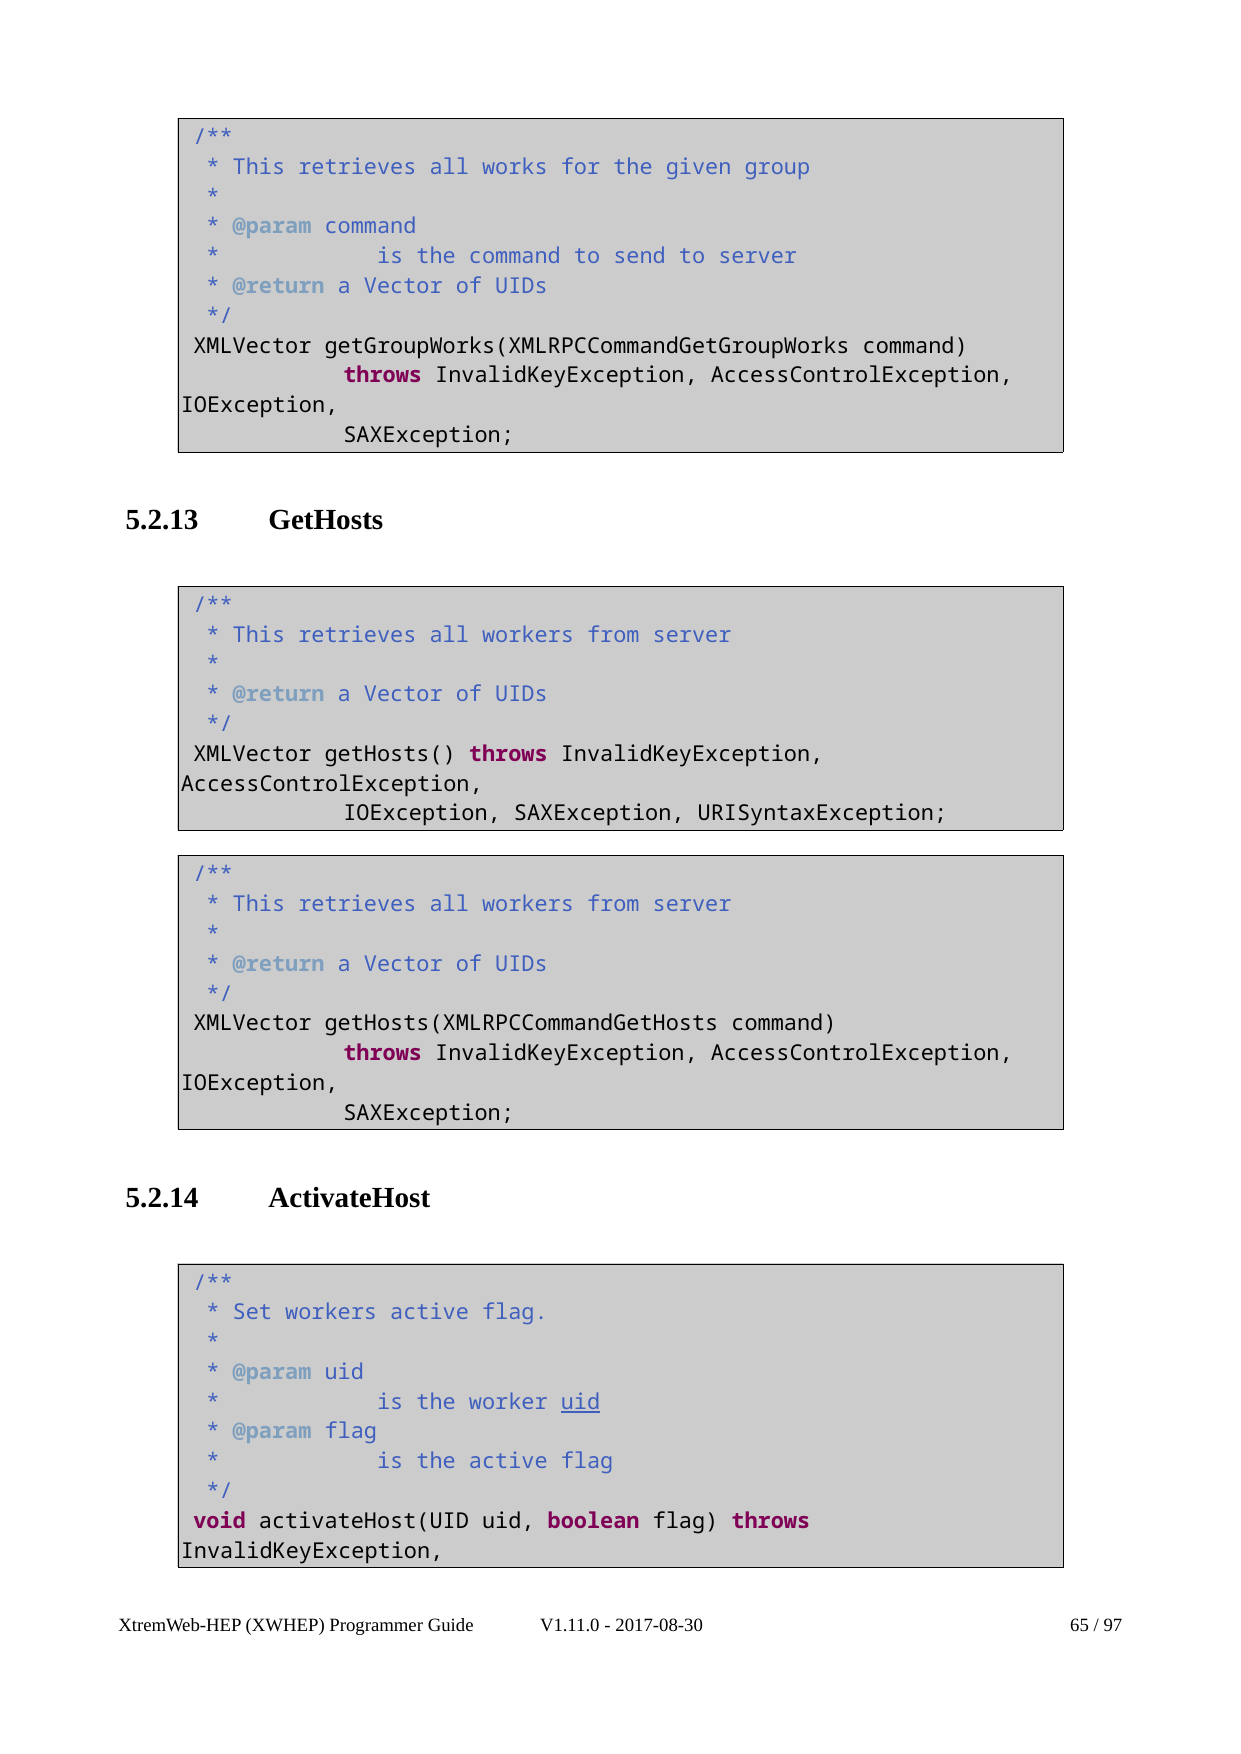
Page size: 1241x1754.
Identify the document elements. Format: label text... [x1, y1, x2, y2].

text * @param uid [179, 1353, 1063, 1383]
text /** [179, 1265, 1063, 1293]
text XMLVector getHosts(XMLRPCCommandGetHosts command) [179, 1004, 1063, 1034]
text IOException, SAXException, URISyntaxException; [179, 794, 1063, 830]
text /** [179, 587, 1063, 616]
text * This retrieves all workers from server [179, 885, 1063, 915]
text * [179, 915, 1063, 945]
text * is the worker uid [179, 1383, 1063, 1412]
text * [179, 1323, 1063, 1353]
text */ [179, 974, 1063, 1004]
text XMLVector getGroupWorks(XMLRPCCommandGetGroupWorks command) [179, 327, 1063, 356]
text * is the command to send to server [179, 237, 1063, 267]
text * @param command [179, 207, 1063, 237]
text */ [179, 705, 1063, 735]
text * This retrieves all workers from server [179, 616, 1063, 645]
text * [179, 645, 1063, 675]
text * @param flag [179, 1412, 1063, 1442]
text XMLVector getHosts() throws InvalidKeyException, AccessControlException, [179, 735, 1063, 794]
text */ [179, 1472, 1063, 1502]
text * @return a Vector of UIDs [179, 267, 1063, 297]
text /** [179, 119, 1063, 148]
text * @return a Vector of UIDs [179, 945, 1063, 974]
text SAXException; [179, 416, 1063, 452]
text * Set workers active flag. [179, 1293, 1063, 1323]
text * [179, 178, 1063, 207]
text * is the active flag [179, 1442, 1063, 1472]
text throws InvalidKeyException, AccessControlException, IOException, [179, 356, 1063, 416]
text /** [179, 856, 1063, 885]
subtitle ActivateHost [118, 1180, 1122, 1213]
text void activateHost(UID uid, boolean flag) throws InvalidKeyException, [179, 1502, 1063, 1567]
text throws InvalidKeyException, AccessControlException, IOException, [179, 1034, 1063, 1094]
text * @return a Vector of UIDs [179, 675, 1063, 705]
text */ [179, 297, 1063, 327]
subtitle GetHosts [118, 502, 1122, 536]
text SAXException; [179, 1094, 1063, 1129]
text * This retrieves all works for the given group [179, 148, 1063, 178]
